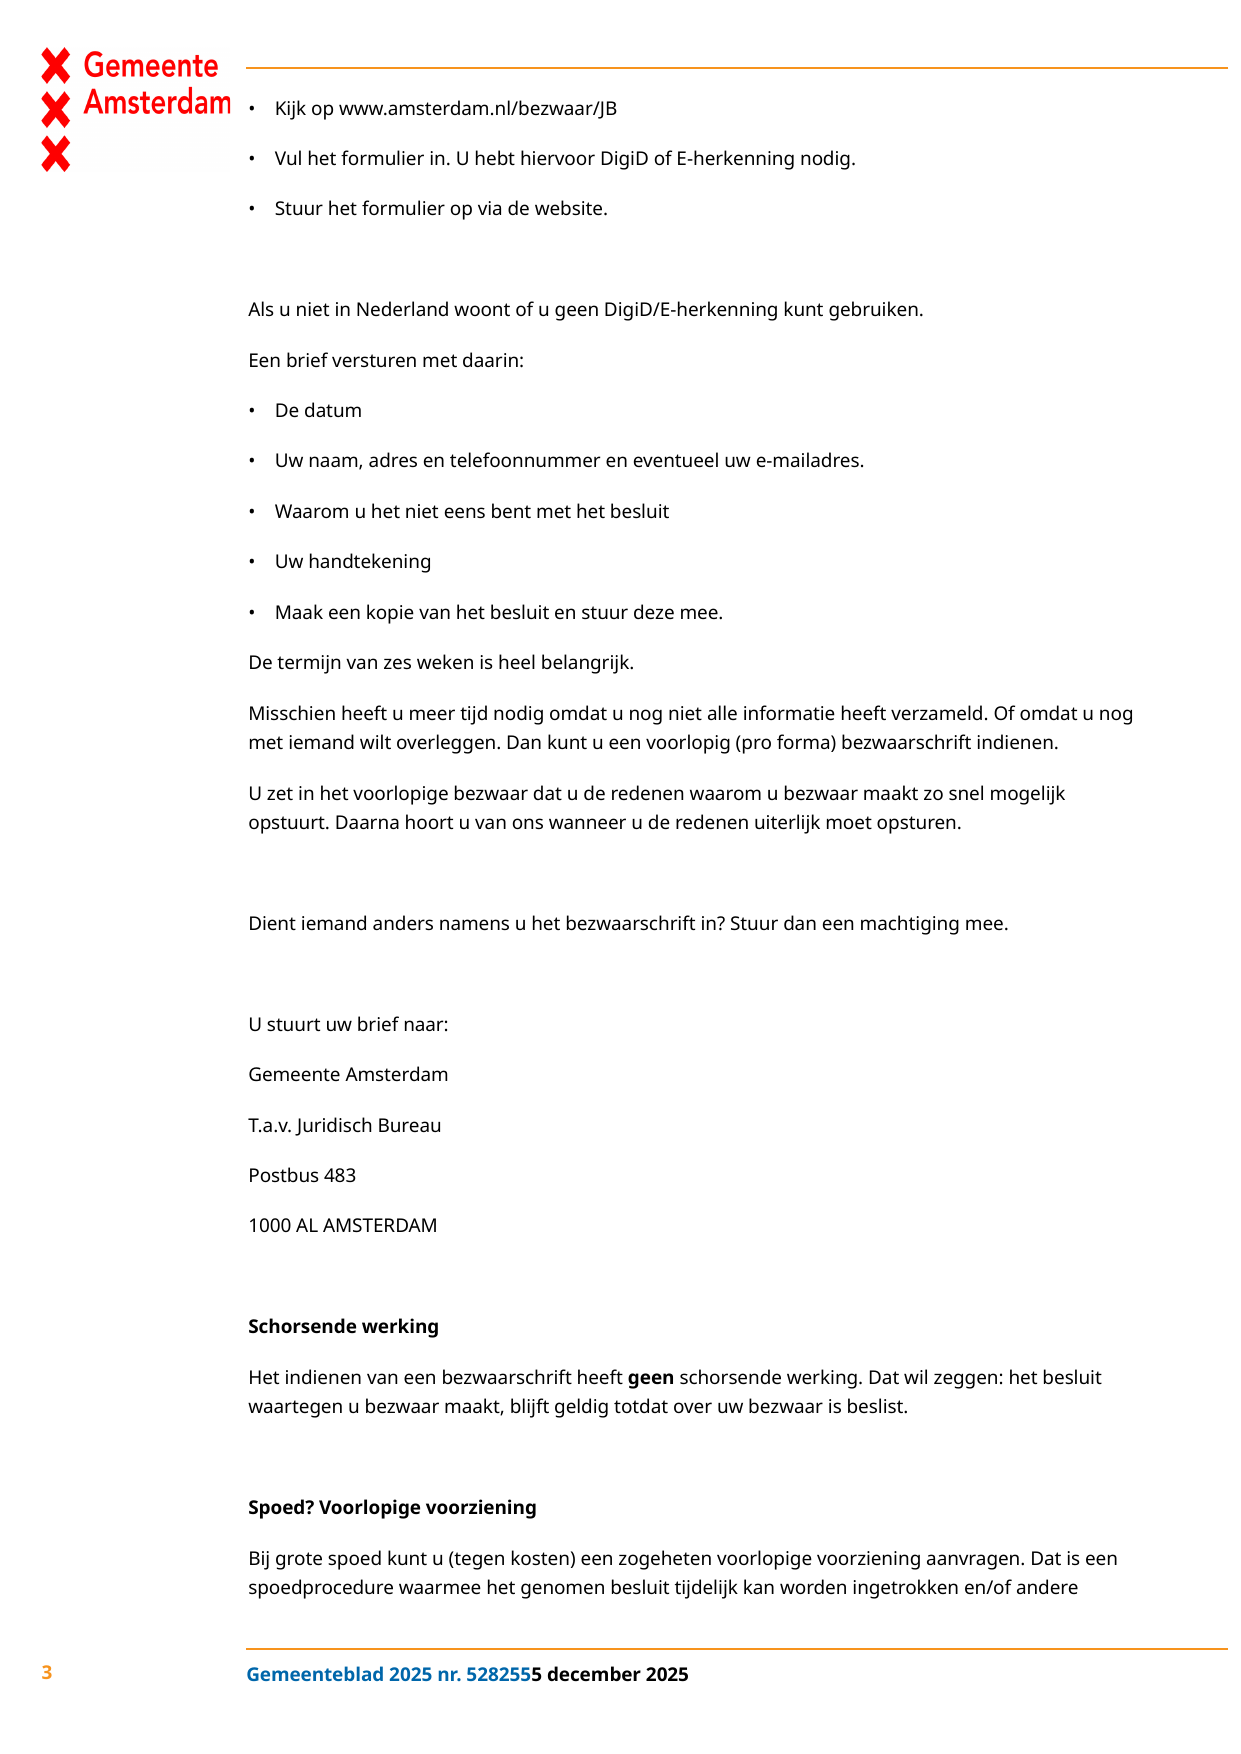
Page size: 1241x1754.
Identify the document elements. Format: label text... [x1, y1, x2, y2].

text • Kijk op www.amsterdam.nl/bezwaar/JB [248, 95, 1152, 121]
text U zet in het voorlopige bezwaar dat u de redenen waarom u bezwaar maakt zo snel mogelijk opstuurt. Daarna hoort u van ons wanneer u de redenen uiterlijk moet opsturen. [248, 780, 1152, 835]
text De termijn van zes weken is heel belangrijk. [248, 649, 1152, 675]
text Een brief versturen met daarin: [248, 347, 1152, 373]
text • Waarom u het niet eens bent met het besluit [248, 498, 1152, 524]
text • De datum [248, 397, 1152, 423]
text Spoed? Voorlopige voorziening [248, 1494, 1152, 1520]
text Het indienen van een bezwaarschrift heeft geen schorsende werking. Dat wil zeggen: het besluit waartegen u bezwaar maakt, blijft geldig totdat over uw bezwaar is beslist. [248, 1364, 1152, 1419]
text • Uw naam, adres en telefoonnummer en eventueel uw e-mailadres. [248, 448, 1152, 473]
picture [41, 47, 231, 172]
text Bij grote spoed kunt u (tegen kosten) een zogeheten voorlopige voorziening aanvragen. Dat is een spoedprocedure waarmee het genomen besluit tijdelijk kan worden ingetrokken en/of andere [248, 1545, 1152, 1600]
text • Stuur het formulier op via de website. [248, 196, 1152, 221]
text Als u niet in Nederland woont of u geen DigiD/E-herkenning kunt gebruiken. [248, 296, 1152, 322]
text Misschien heeft u meer tijd nodig omdat u nog niet alle informatie heeft verzameld. Of omdat u nog met iemand wilt overleggen. Dan kunt u een voorlopig (pro forma) bezwaarschrift indienen. [248, 700, 1152, 755]
text 1000 AL AMSTERDAM [248, 1213, 1152, 1238]
text Schorsende werking [248, 1313, 1152, 1339]
text U stuurt uw brief naar: [248, 1011, 1152, 1037]
text • Vul het formulier in. U hebt hiervoor DigiD of E-herkenning nodig. [248, 145, 1152, 171]
text Postbus 483 [248, 1162, 1152, 1188]
text Gemeente Amsterdam [248, 1061, 1152, 1087]
text • Maak een kopie van het besluit en stuur deze mee. [248, 599, 1152, 625]
text T.a.v. Juridisch Bureau [248, 1112, 1152, 1138]
text • Uw handtekening [248, 548, 1152, 574]
text Dient iemand anders namens u het bezwaarschrift in? Stuur dan een machtiging mee. [248, 910, 1152, 936]
